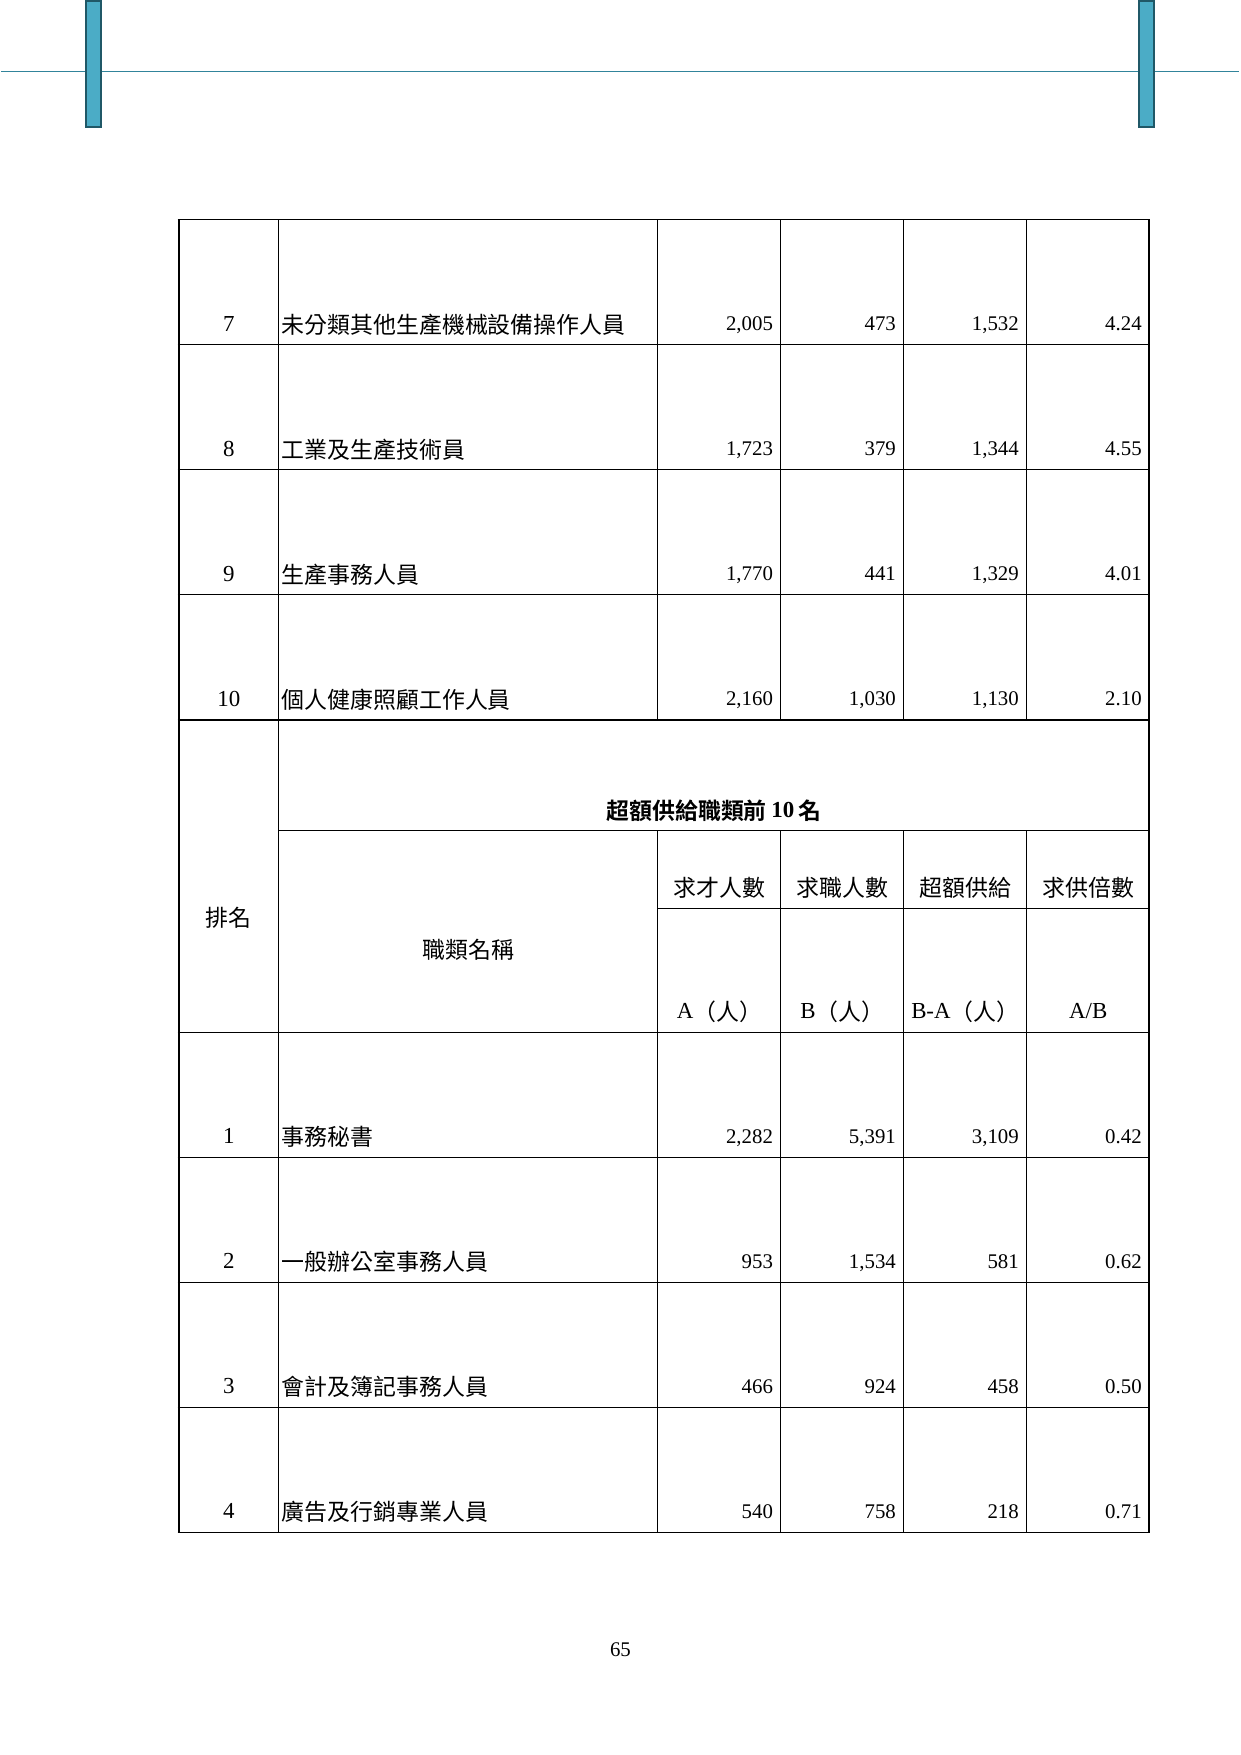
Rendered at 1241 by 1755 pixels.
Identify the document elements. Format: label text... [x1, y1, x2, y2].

table_cell 1,532 [904, 220, 1026, 344]
table_cell 1,770 [658, 470, 780, 594]
table_cell 2,282 [658, 1033, 780, 1157]
table_cell 218 [904, 1408, 1026, 1532]
table_cell 7 [180, 220, 278, 344]
table_cell 2,005 [658, 220, 780, 344]
table_cell 924 [781, 1283, 903, 1407]
table_cell 超額供給 [904, 831, 1026, 908]
table_cell 個人健康照顧工作人員 [279, 595, 657, 719]
table_cell 求才人數 [658, 831, 780, 908]
table_cell 未分類其他生產機械設備操作人員 [279, 220, 657, 344]
table_cell 1 [180, 1033, 278, 1157]
table_cell 0.42 [1027, 1033, 1148, 1157]
table_cell B（人） [781, 909, 903, 1032]
table_cell 4 [180, 1408, 278, 1532]
table_cell 1,030 [781, 595, 903, 719]
table_cell 工業及生產技術員 [279, 345, 657, 469]
table_cell 1,723 [658, 345, 780, 469]
table_cell 1,130 [904, 595, 1026, 719]
table_cell 事務秘書 [279, 1033, 657, 1157]
table_cell 會計及簿記事務人員 [279, 1283, 657, 1407]
table_cell 0.62 [1027, 1158, 1148, 1282]
table_cell 1,534 [781, 1158, 903, 1282]
table_cell 1,329 [904, 470, 1026, 594]
table_cell 一般辦公室事務人員 [279, 1158, 657, 1282]
table_cell 953 [658, 1158, 780, 1282]
table_cell 581 [904, 1158, 1026, 1282]
table_cell 1,344 [904, 345, 1026, 469]
table_cell A（人） [658, 909, 780, 1032]
table_cell 3 [180, 1283, 278, 1407]
table_cell B-A（人） [904, 909, 1026, 1032]
table_cell 求供倍數 [1027, 831, 1148, 908]
table_cell A/B [1027, 909, 1148, 1032]
table_cell 5,391 [781, 1033, 903, 1157]
table_cell 4.01 [1027, 470, 1148, 594]
table_cell 379 [781, 345, 903, 469]
table_cell 廣告及行銷專業人員 [279, 1408, 657, 1532]
table_cell 441 [781, 470, 903, 594]
table_cell 9 [180, 470, 278, 594]
table_cell 2.10 [1027, 595, 1148, 719]
table_cell 540 [658, 1408, 780, 1532]
table_cell 3,109 [904, 1033, 1026, 1157]
table_cell 職類名稱 [279, 831, 657, 1032]
table_cell 求職人數 [781, 831, 903, 908]
table_cell 458 [904, 1283, 1026, 1407]
table_cell 0.50 [1027, 1283, 1148, 1407]
table_cell 4.55 [1027, 345, 1148, 469]
table_cell 2,160 [658, 595, 780, 719]
table_cell 473 [781, 220, 903, 344]
table_cell 4.24 [1027, 220, 1148, 344]
table_cell 758 [781, 1408, 903, 1532]
table_cell 生產事務人員 [279, 470, 657, 594]
table_cell 466 [658, 1283, 780, 1407]
table_cell 8 [180, 345, 278, 469]
table_cell 超額供給職類前10名 [279, 721, 1148, 830]
table_cell 2 [180, 1158, 278, 1282]
table_cell 10 [180, 595, 278, 719]
table_cell 排名 [180, 721, 278, 1032]
table_cell 0.71 [1027, 1408, 1148, 1532]
